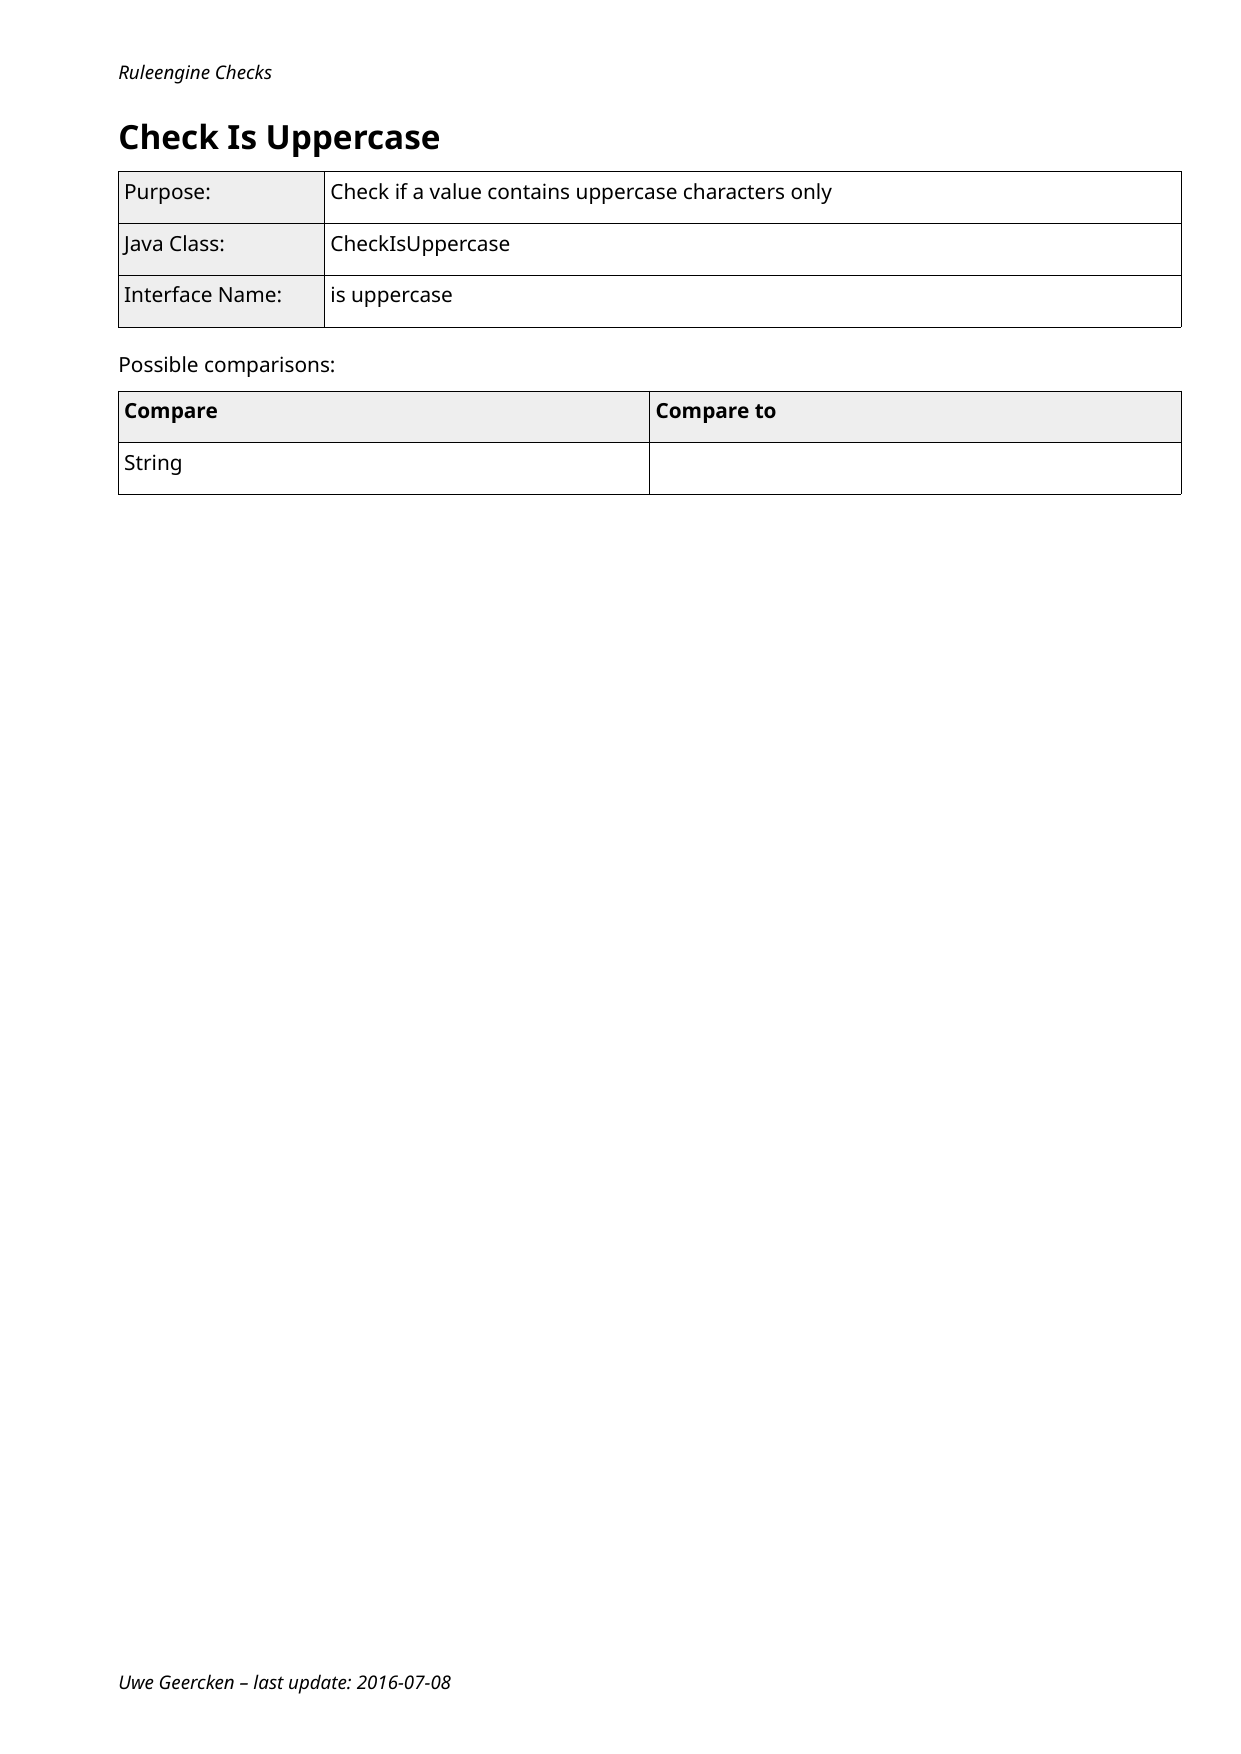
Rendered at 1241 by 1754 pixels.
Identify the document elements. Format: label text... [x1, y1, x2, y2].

table_header Compare to [650, 392, 1181, 442]
table_cell Java Class: [119, 224, 324, 275]
table_cell is uppercase [325, 276, 1181, 327]
table_cell [650, 443, 1181, 494]
text Possible comparisons: [118, 350, 1181, 379]
table_header Check if a value contains uppercase characters only [325, 172, 1181, 223]
table_cell Interface Name: [119, 276, 324, 327]
table_cell String [119, 443, 649, 494]
table_header Purpose: [119, 172, 324, 223]
table_header Compare [119, 392, 649, 442]
text Check Is Uppercase [118, 114, 1181, 159]
table_cell CheckIsUppercase [325, 224, 1181, 275]
